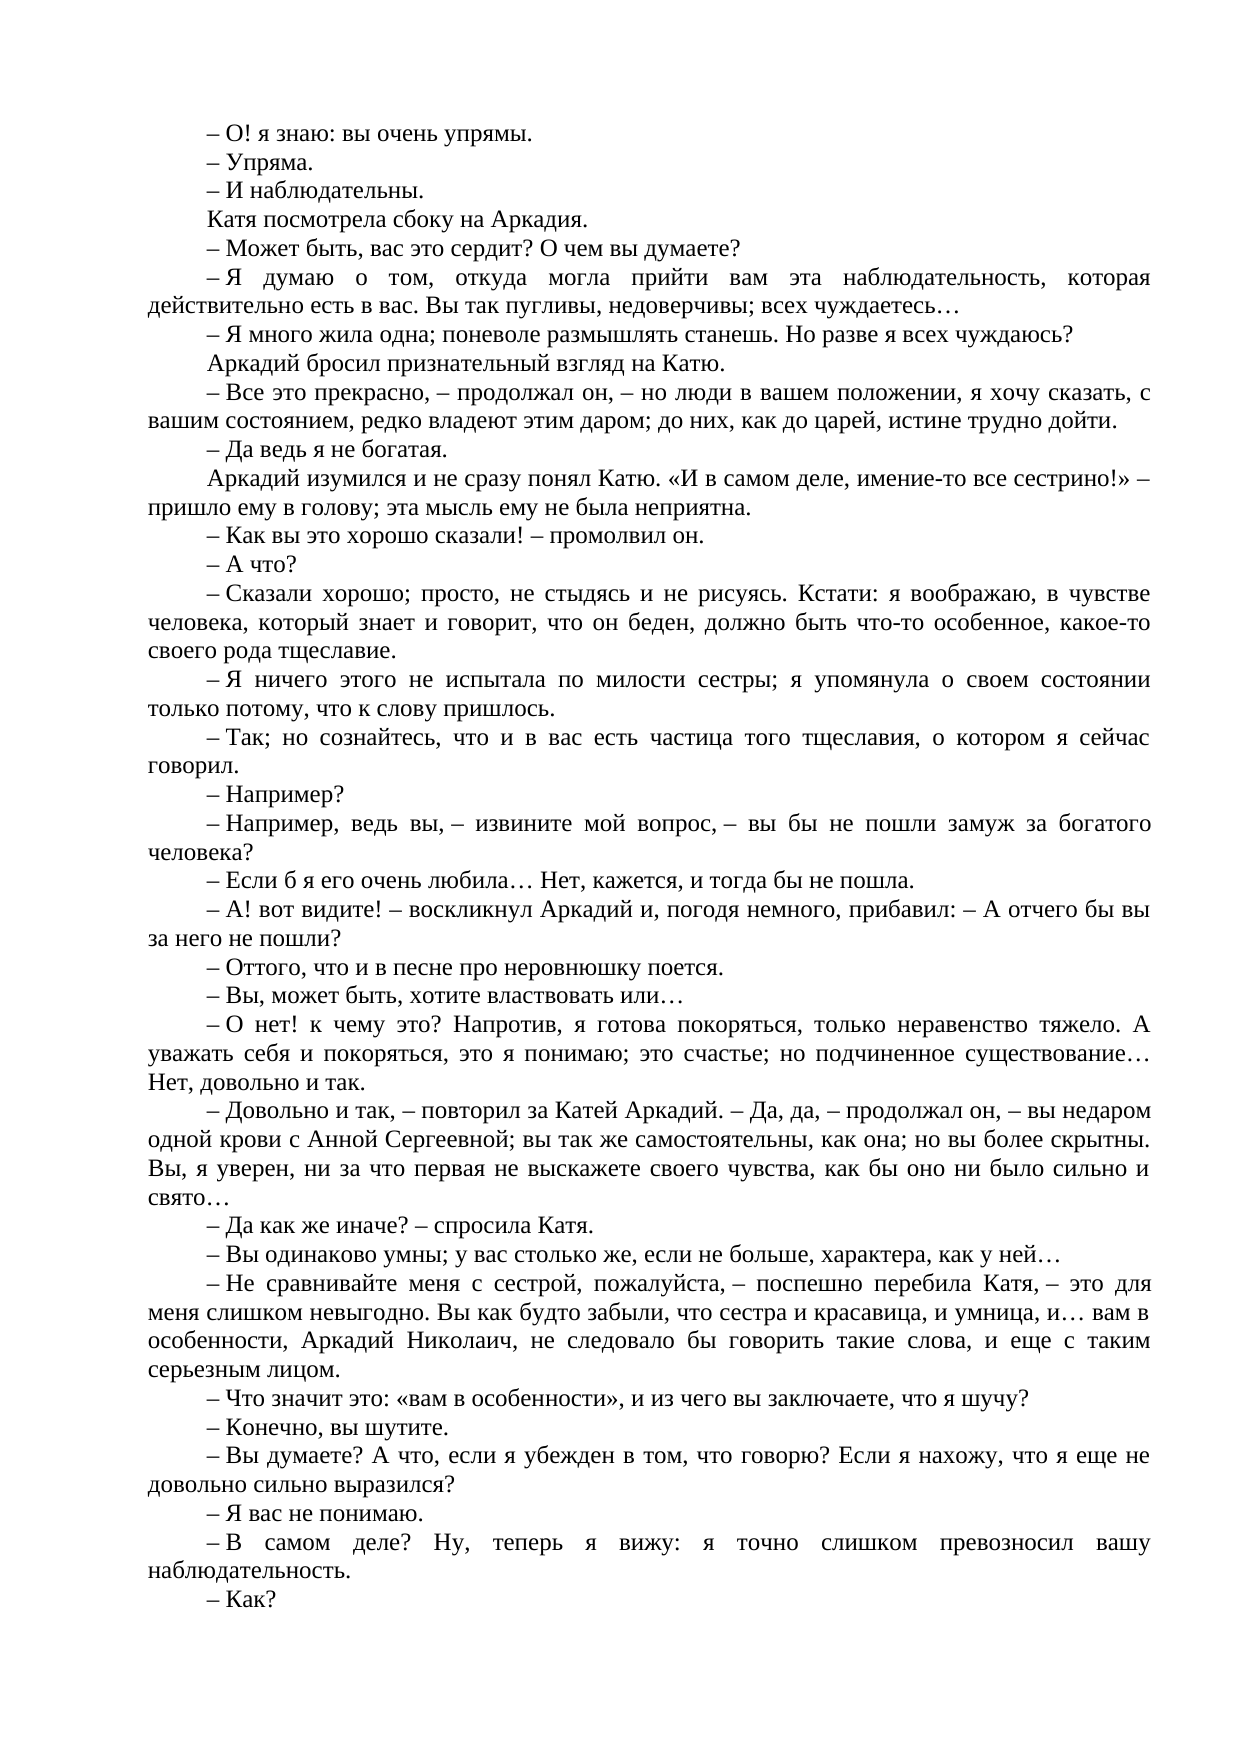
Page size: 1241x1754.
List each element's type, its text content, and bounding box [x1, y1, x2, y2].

text – Конечно, вы шутите. [148, 1412, 1152, 1441]
text – Например? [148, 779, 1152, 808]
text – Как вы это хорошо сказали! – промолвил он. [148, 521, 1152, 549]
text – Да ведь я не богатая. [148, 434, 1152, 463]
text – Упряма. [148, 147, 1152, 176]
text – Если б я его очень любила… Нет, кажется, и тогда бы не пошла. [148, 866, 1152, 894]
text Аркадий бросил признательный взгляд на Катю. [148, 348, 1152, 377]
text Аркадий изумился и не сразу понял Катю. «И в самом деле, имение-то все сестрино!» – пришло ему в голову; эта мысль ему не была неприятна. [148, 463, 1152, 521]
text – Не сравнивайте меня с сестрой, пожалуйста, – поспешно перебила Катя, – это для меня слишком невыгодно. Вы как будто забыли, что сестра и красавица, и умница, и… вам в особенности, Аркадий Николаич, не следовало бы говорить такие слова, и еще с таким серьезным лицом. [148, 1268, 1152, 1383]
text – А что? [148, 549, 1152, 578]
text – О! я знаю: вы очень упрямы. [148, 118, 1152, 147]
text – Я думаю о том, откуда могла прийти вам эта наблюдательность, которая действительно есть в вас. Вы так пугливы, недоверчивы; всех чуждаетесь… [148, 262, 1152, 319]
text – Вы одинаково умны; у вас столько же, если не больше, характера, как у ней… [148, 1239, 1152, 1268]
text – Довольно и так, – повторил за Катей Аркадий. – Да, да, – продолжал он, – вы недаром одной крови с Анной Сергеевной; вы так же самостоятельны, как она; но вы более скрытны. Вы, я уверен, ни за что первая не выскажете своего чувства, как бы оно ни было сильно и свято… [148, 1096, 1152, 1211]
text – И наблюдательны. [148, 176, 1152, 204]
text – Все это прекрасно, – продолжал он, – но люди в вашем положении, я хочу сказать, с вашим состоянием, редко владеют этим даром; до них, как до царей, истине трудно дойти. [148, 377, 1152, 434]
text – А! вот видите! – воскликнул Аркадий и, погодя немного, прибавил: – А отчего бы вы за него не пошли? [148, 894, 1152, 952]
text – Так; но сознайтесь, что и в вас есть частица того тщеславия, о котором я сейчас говорил. [148, 722, 1152, 779]
text – Оттого, что и в песне про неровнюшку поется. [148, 952, 1152, 981]
text – Как? [148, 1584, 1152, 1613]
text – Я много жила одна; поневоле размышлять станешь. Но разве я всех чуждаюсь? [148, 319, 1152, 348]
text – В самом деле? Ну, теперь я вижу: я точно слишком превозносил вашу наблюдательность. [148, 1527, 1152, 1584]
text – Сказали хорошо; просто, не стыдясь и не рисуясь. Кстати: я воображаю, в чувстве человека, который знает и говорит, что он беден, должно быть что-то особенное, какое-то своего рода тщеславие. [148, 578, 1152, 664]
text – Может быть, вас это сердит? О чем вы думаете? [148, 233, 1152, 262]
text – Например, ведь вы, – извините мой вопрос, – вы бы не пошли замуж за богатого человека? [148, 808, 1152, 866]
text – О нет! к чему это? Напротив, я готова покоряться, только неравенство тяжело. А уважать себя и покоряться, это я понимаю; это счастье; но подчиненное существование… Нет, довольно и так. [148, 1009, 1152, 1096]
text – Да как же иначе? – спросила Катя. [148, 1211, 1152, 1239]
text Катя посмотрела сбоку на Аркадия. [148, 204, 1152, 233]
text – Вы думаете? А что, если я убежден в том, что говорю? Если я нахожу, что я еще не довольно сильно выразился? [148, 1441, 1152, 1498]
text – Вы, может быть, хотите властвовать или… [148, 981, 1152, 1009]
text – Я вас не понимаю. [148, 1498, 1152, 1527]
text – Что значит это: «вам в особенности», и из чего вы заключаете, что я шучу? [148, 1383, 1152, 1412]
text – Я ничего этого не испытала по милости сестры; я упомянула о своем состоянии только потому, что к слову пришлось. [148, 664, 1152, 722]
